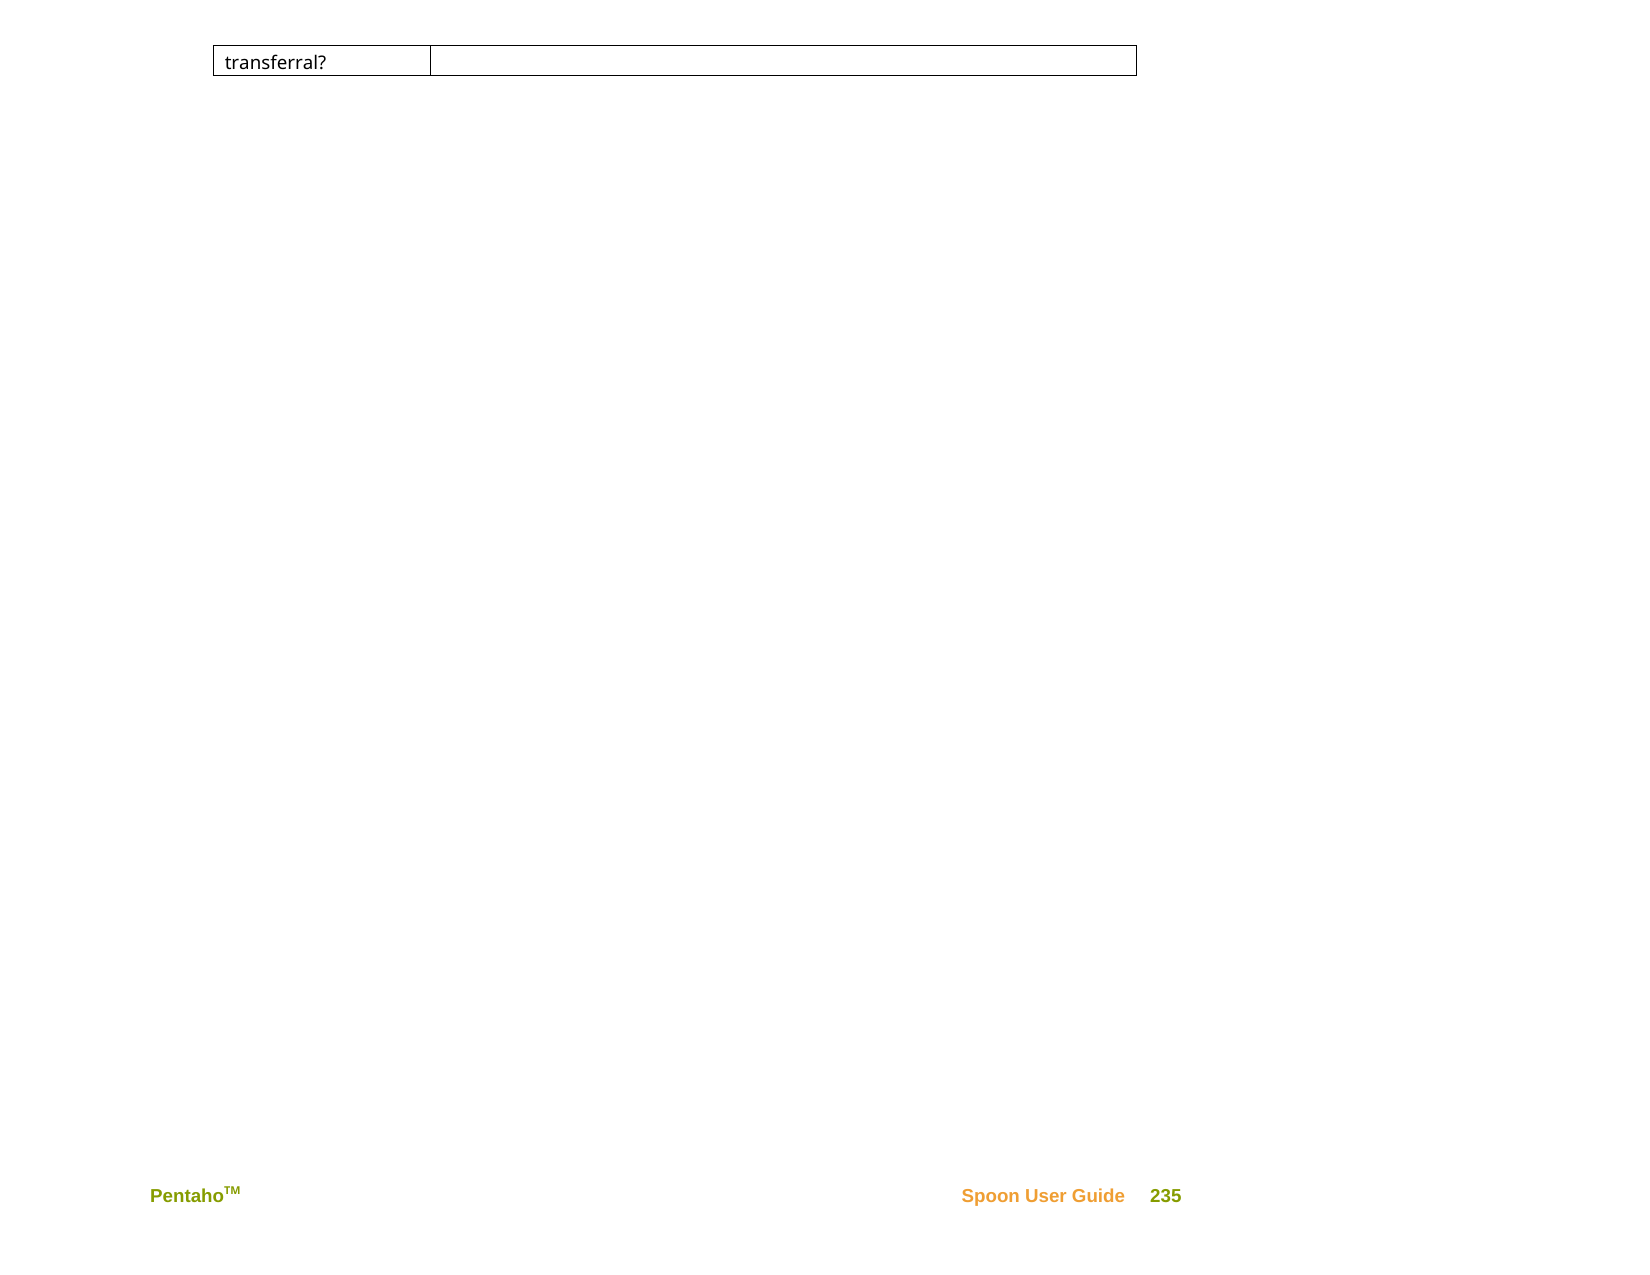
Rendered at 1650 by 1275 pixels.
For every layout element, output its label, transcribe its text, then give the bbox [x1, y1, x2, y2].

table_cell transferral? [214, 46, 430, 75]
table_cell [431, 46, 1136, 75]
